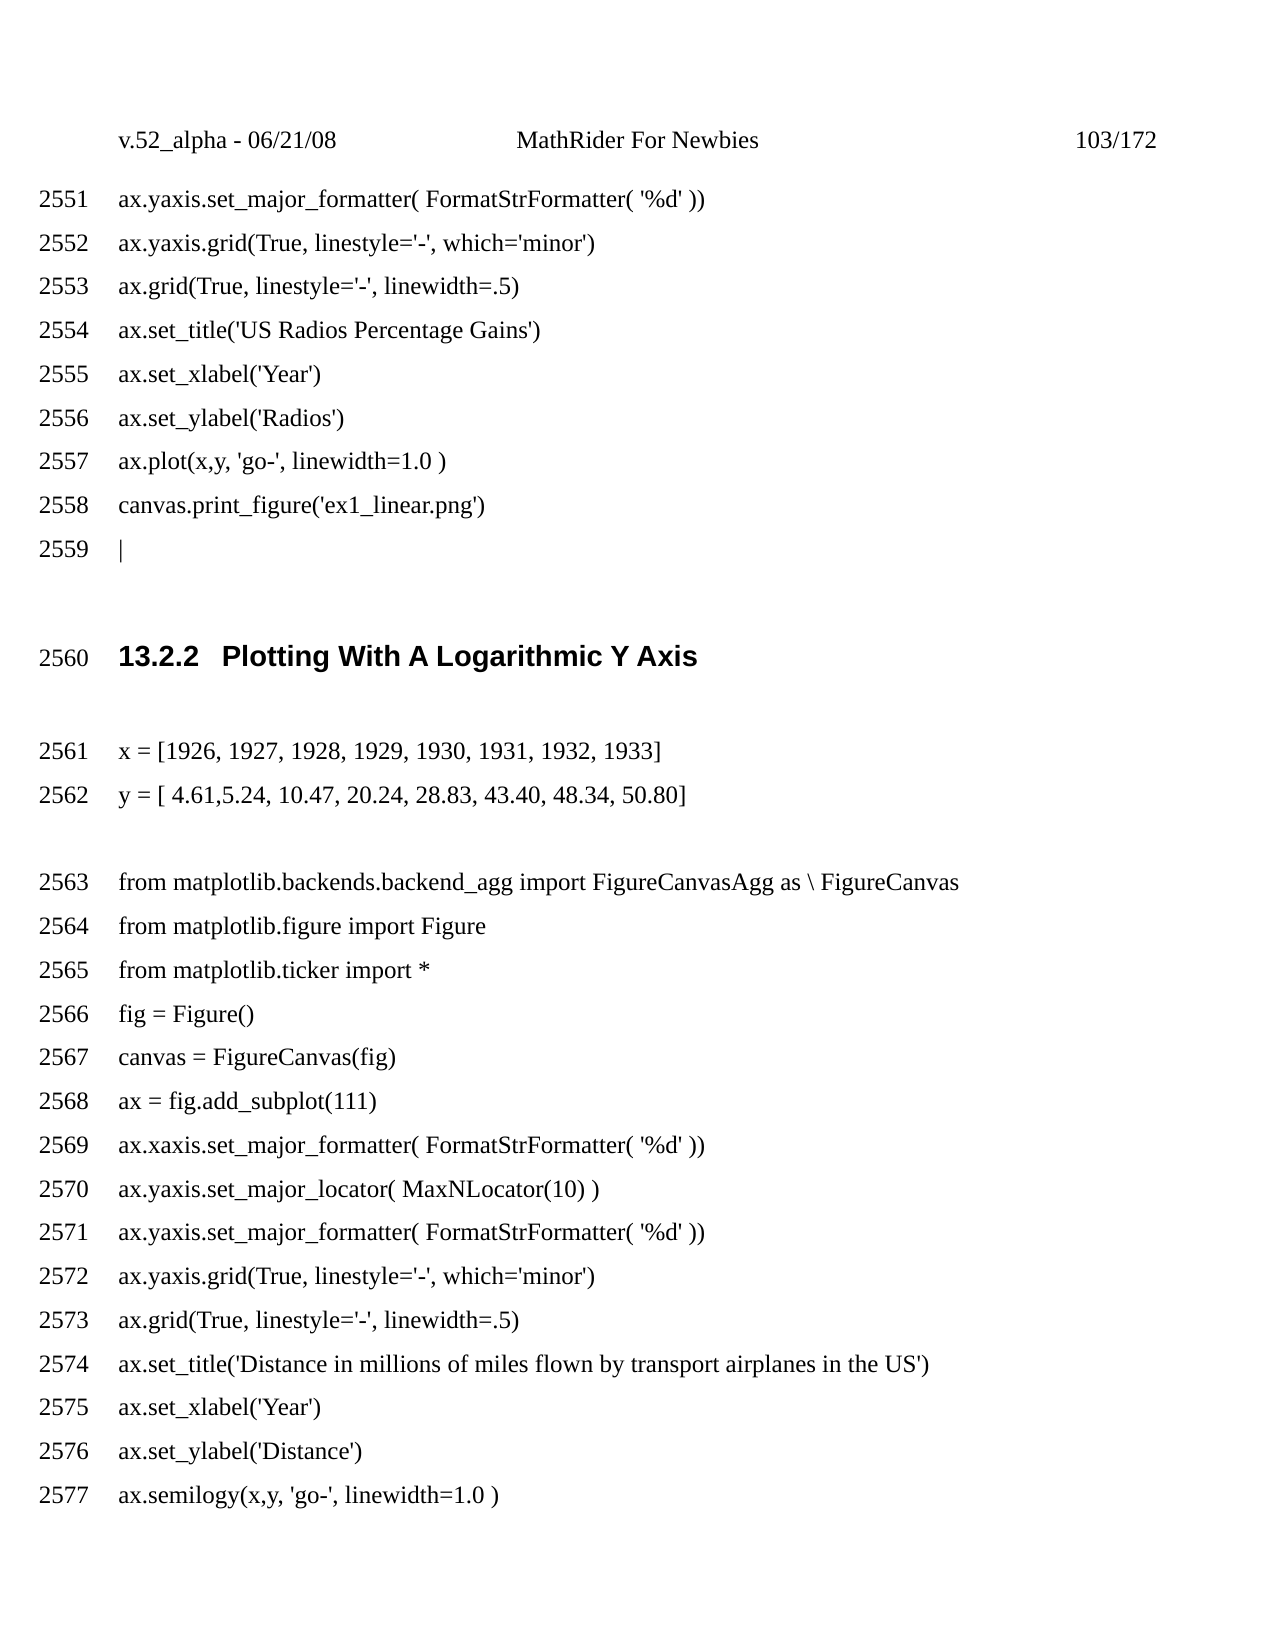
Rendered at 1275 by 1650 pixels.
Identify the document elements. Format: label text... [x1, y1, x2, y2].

text x = [1926, 1927, 1928, 1929, 1930, 1931, 1932, 1933] [118, 736, 1157, 765]
text ax.set_ylabel('Distance') [118, 1436, 1157, 1465]
text from matplotlib.figure import Figure [118, 911, 1157, 940]
text y = [ 4.61,5.24, 10.47, 20.24, 28.83, 43.40, 48.34, 50.80] [118, 780, 1157, 809]
text ax.yaxis.grid(True, linestyle='-', which='minor') [118, 228, 1157, 256]
text ax.yaxis.set_major_formatter( FormatStrFormatter( '%d' )) [118, 1217, 1157, 1246]
text ax.plot(x,y, 'go-', linewidth=1.0 ) [118, 446, 1157, 475]
text from matplotlib.backends.backend_agg import FigureCanvasAgg as \ FigureCanvas [118, 867, 1157, 896]
text ax.grid(True, linestyle='-', linewidth=.5) [118, 271, 1157, 300]
text fig = Figure() [118, 999, 1157, 1027]
subtitle Plotting With A Logarithmic Y Axis [118, 639, 1157, 672]
text from matplotlib.ticker import * [118, 955, 1157, 984]
text | [118, 534, 1157, 563]
text ax.set_title('US Radios Percentage Gains') [118, 315, 1157, 344]
text canvas = FigureCanvas(fig) [118, 1042, 1157, 1071]
text ax.xaxis.set_major_formatter( FormatStrFormatter( '%d' )) [118, 1130, 1157, 1159]
text ax.grid(True, linestyle='-', linewidth=.5) [118, 1305, 1157, 1334]
text ax.set_ylabel('Radios') [118, 403, 1157, 431]
text ax = fig.add_subplot(111) [118, 1086, 1157, 1115]
text canvas.print_figure('ex1_linear.png') [118, 490, 1157, 519]
text ax.yaxis.grid(True, linestyle='-', which='minor') [118, 1261, 1157, 1290]
text ax.yaxis.set_major_locator( MaxNLocator(10) ) [118, 1174, 1157, 1202]
text ax.yaxis.set_major_formatter( FormatStrFormatter( '%d' )) [118, 184, 1157, 213]
text ax.semilogy(x,y, 'go-', linewidth=1.0 ) [118, 1480, 1157, 1509]
text ax.set_title('Distance in millions of miles flown by transport airplanes in the US') [118, 1349, 1157, 1377]
text ax.set_xlabel('Year') [118, 359, 1157, 388]
text ax.set_xlabel('Year') [118, 1392, 1157, 1421]
